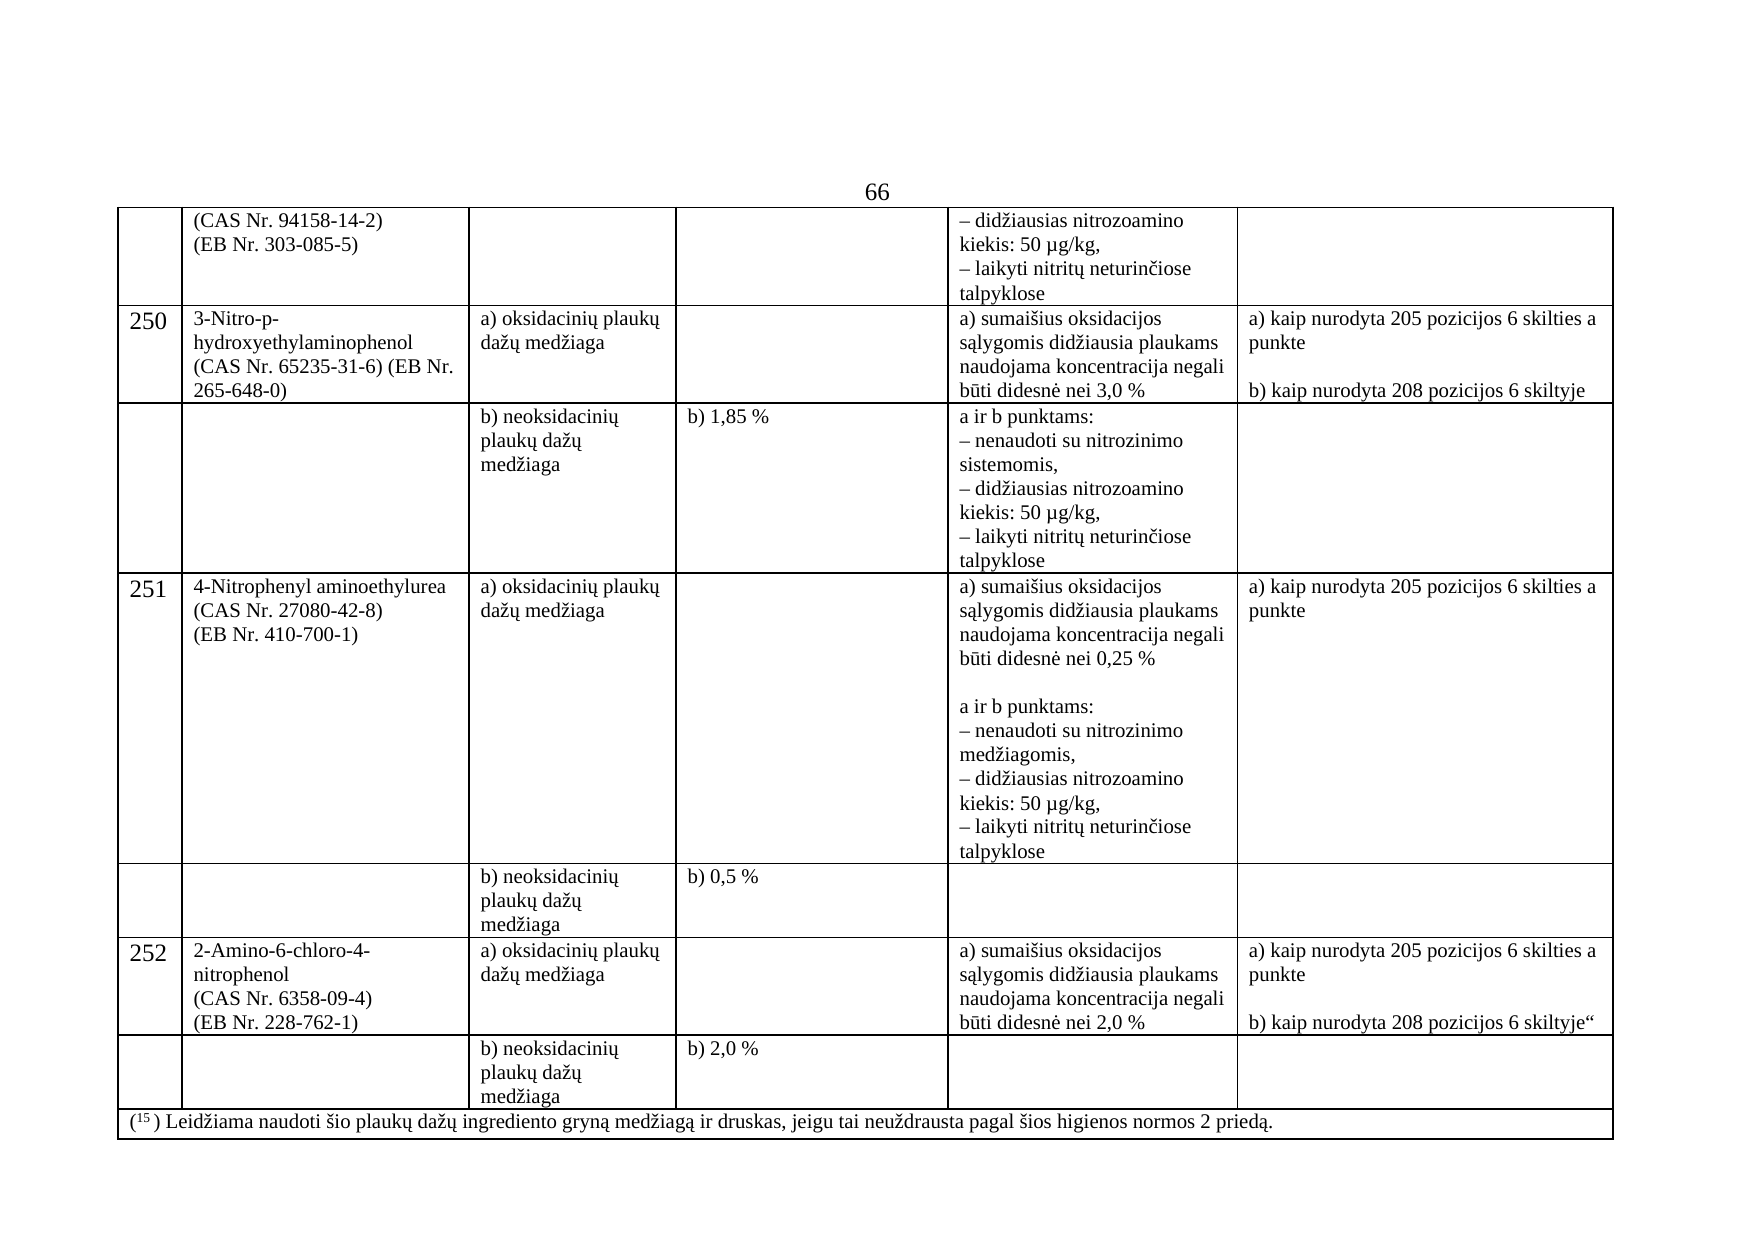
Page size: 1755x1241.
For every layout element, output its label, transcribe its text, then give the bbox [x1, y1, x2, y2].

table_cell [1238, 404, 1612, 572]
table_cell a) sumaišius oksidacijos sąlygomis didžiausia plaukams naudojama koncentracija negali būti didesnė nei 0,25 % a ir b punktams: – nenaudoti su nitrozinimo medžiagomis, – didžiausias nitrozoamino kiekis: 50 µg/kg, – laikyti nitritų neturinčiose talpyklose [949, 574, 1237, 863]
table_cell [1614, 1108, 1754, 1138]
table_cell [183, 1036, 468, 1108]
table_cell [470, 208, 675, 304]
table_cell [677, 208, 947, 304]
table_cell [677, 574, 947, 863]
table_cell [1614, 402, 1754, 572]
table_cell [1614, 936, 1754, 1034]
table_cell [119, 1036, 181, 1108]
table_cell b) neoksidacinių plaukų dažų medžiaga [470, 864, 675, 936]
table_cell [1238, 1036, 1612, 1108]
table_cell b) 0,5 % [677, 864, 947, 936]
table_cell 252 [119, 938, 181, 1034]
table_cell a) oksidacinių plaukų dažų medžiaga [470, 306, 675, 402]
table_cell [119, 404, 181, 572]
table_cell [183, 404, 468, 572]
table_cell 3-Nitro-p-hydroxyethylaminophenol (CAS Nr. 65235-31-6) (EB Nr. 265-648-0) [183, 306, 468, 402]
table_cell [677, 938, 947, 1034]
table_cell a) oksidacinių plaukų dažų medžiaga [470, 574, 675, 863]
table_cell a) kaip nurodyta 205 pozicijos 6 skilties a punkte b) kaip nurodyta 208 pozicijos 6 skiltyje [1238, 306, 1612, 402]
table_cell [119, 208, 181, 304]
table_cell [949, 1036, 1237, 1108]
table_cell 250 [119, 306, 181, 402]
table_cell [677, 306, 947, 402]
table_cell [183, 864, 468, 936]
table_cell b) 1,85 % [677, 404, 947, 572]
table_cell (CAS Nr. 94158-14-2) (EB Nr. 303-085-5) [183, 208, 468, 304]
table_cell 4-Nitrophenyl aminoethylurea (CAS Nr. 27080-42-8) (EB Nr. 410-700-1) [183, 574, 468, 863]
table_cell [1614, 1034, 1754, 1108]
table_cell [1614, 572, 1754, 863]
table_cell [1614, 863, 1754, 936]
table_cell a ir b punktams: – nenaudoti su nitrozinimo sistemomis, – didžiausias nitrozoamino kiekis: 50 µg/kg, – laikyti nitritų neturinčiose talpyklose [949, 404, 1237, 572]
table_cell [949, 864, 1237, 936]
table_cell 251 [119, 574, 181, 863]
table_cell (15 ) Leidžiama naudoti šio plaukų dažų ingrediento gryną medžiagą ir druskas, jeigu tai neuždrausta pagal šios higienos normos 2 priedą. [119, 1110, 1612, 1138]
table_cell – didžiausias nitrozoamino kiekis: 50 µg/kg, – laikyti nitritų neturinčiose talpyklose [949, 208, 1237, 304]
table_cell b) 2,0 % [677, 1036, 947, 1108]
table_cell a) sumaišius oksidacijos sąlygomis didžiausia plaukams naudojama koncentracija negali būti didesnė nei 2,0 % [949, 938, 1237, 1034]
table_cell a) oksidacinių plaukų dažų medžiaga [470, 938, 675, 1034]
table_cell [119, 864, 181, 936]
table_cell b) neoksidacinių plaukų dažų medžiaga [470, 1036, 675, 1108]
table_cell [1238, 864, 1612, 936]
table_cell 2-Amino-6-chloro-4-nitrophenol (CAS Nr. 6358-09-4) (EB Nr. 228-762-1) [183, 938, 468, 1034]
table_cell [1614, 305, 1754, 402]
table_cell a) kaip nurodyta 205 pozicijos 6 skilties a punkte [1238, 574, 1612, 863]
table_cell [1238, 208, 1612, 304]
table_cell [1614, 207, 1754, 304]
table_cell a) sumaišius oksidacijos sąlygomis didžiausia plaukams naudojama koncentracija negali būti didesnė nei 3,0 % [949, 306, 1237, 402]
table_cell b) neoksidacinių plaukų dažų medžiaga [470, 404, 675, 572]
table_cell a) kaip nurodyta 205 pozicijos 6 skilties a punkte b) kaip nurodyta 208 pozicijos 6 skiltyje“ [1238, 938, 1612, 1034]
